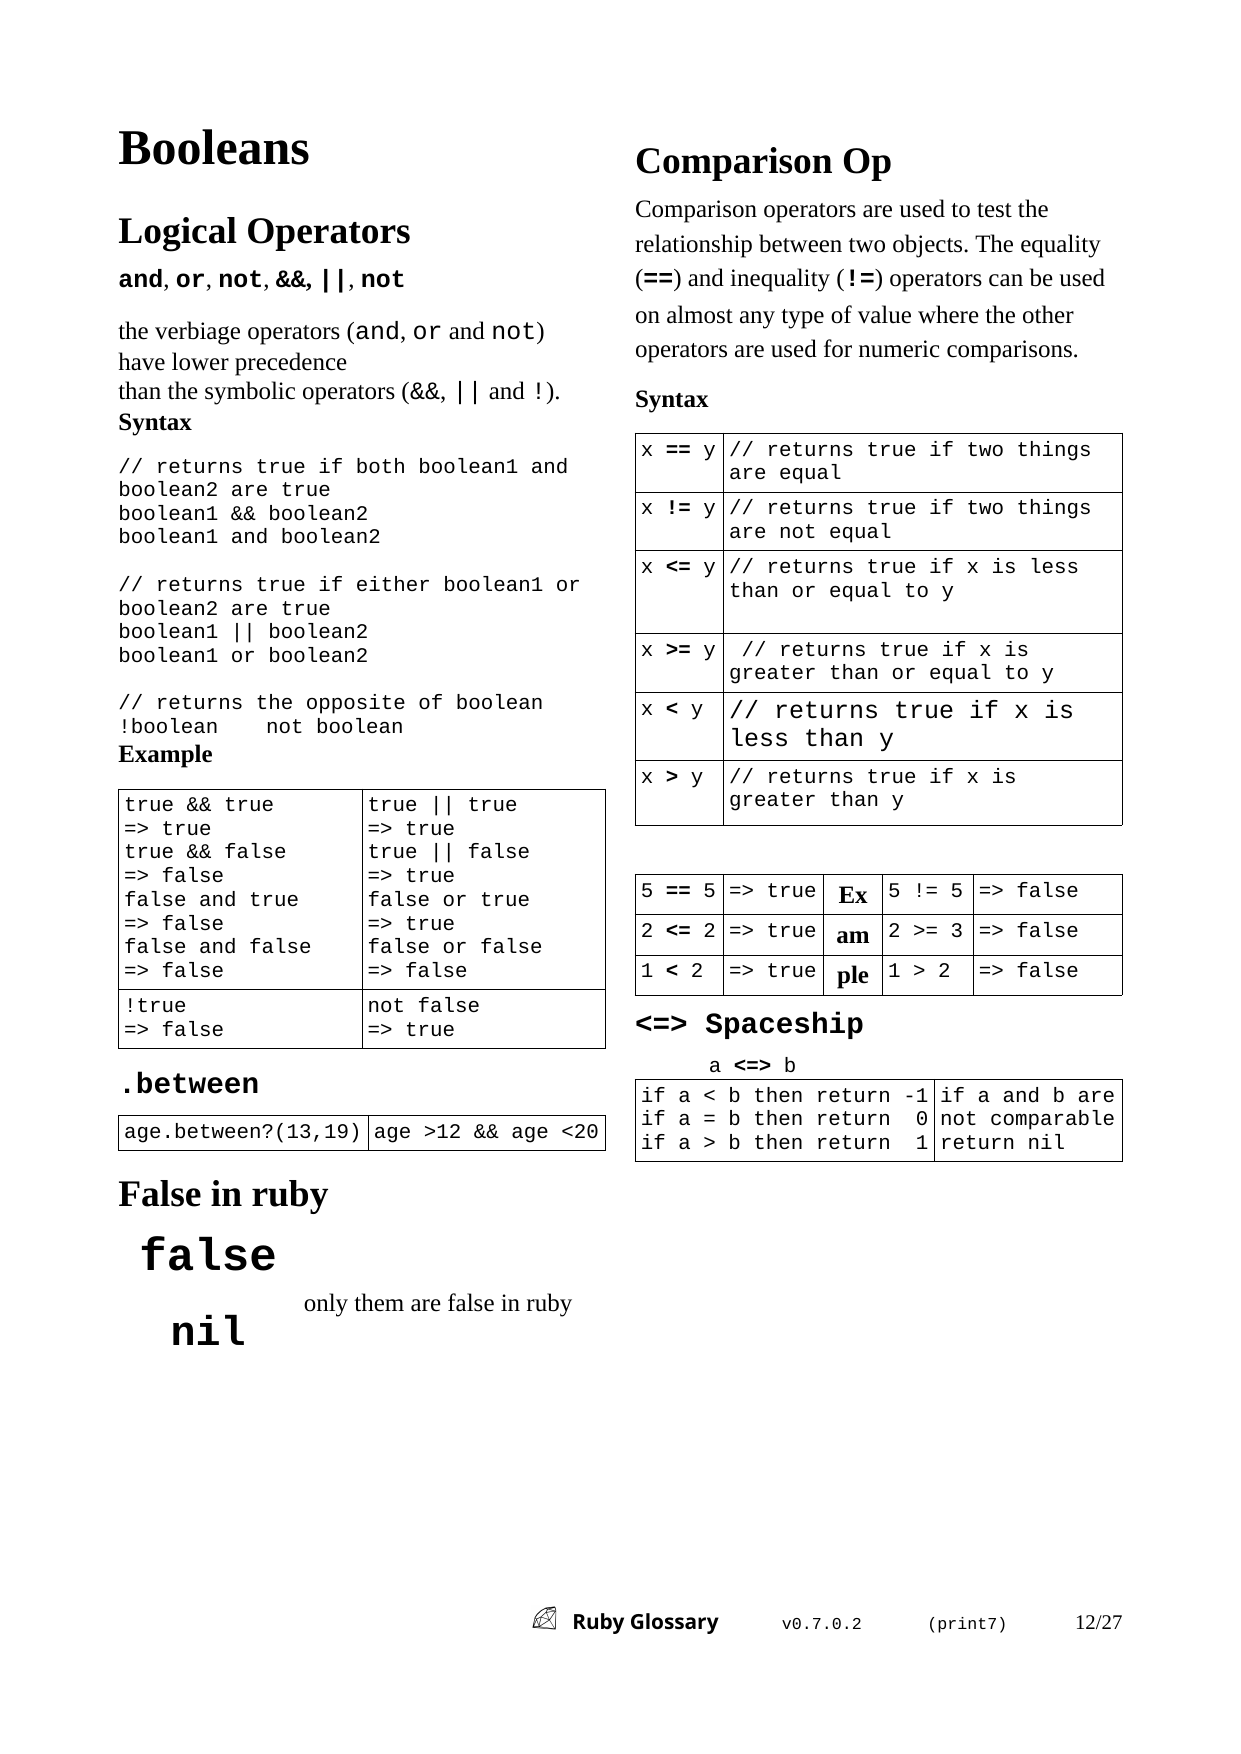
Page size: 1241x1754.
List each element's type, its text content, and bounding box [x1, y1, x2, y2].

table_header age >12 && age <20 [369, 1116, 605, 1150]
text // returns true if either boolean1 or boolean2 are true [118, 574, 605, 621]
table_header false [118, 1227, 298, 1304]
table_cell x >= y [636, 634, 723, 692]
table_cell 1 < 2 [636, 956, 723, 995]
table_header if a and b are not comparable return nil [935, 1080, 1122, 1161]
text boolean1 or boolean2 [118, 645, 605, 668]
table_cell 2 >= 3 [883, 915, 973, 954]
text Syntax [118, 407, 605, 435]
subtitle Comparison Op [635, 139, 1122, 182]
text Comparison operators are used to test the relationship between two objects. The equality (==) and inequality (!=) operators can be used on almost any type of value where the other operators are used for numeric comparisons. [635, 194, 1122, 363]
subtitle Logical Operators [118, 209, 605, 252]
table_cell // returns true if x is less than or equal to y [724, 551, 1122, 633]
table_header => true [724, 875, 823, 914]
text boolean1 and boolean2 [118, 527, 605, 550]
text the verbiage operators (and, or and not) [118, 316, 605, 347]
table_header if a < b then return -1 if a = b then return 0 if a > b then return 1 [636, 1080, 934, 1161]
table_header 5 != 5 [883, 875, 973, 914]
table_cell am [824, 915, 882, 954]
table_cell ple [824, 956, 882, 995]
text Syntax [635, 384, 1122, 412]
subtitle Booleans [118, 118, 605, 176]
subtitle .between [118, 1069, 605, 1102]
text // returns true if both boolean1 and boolean2 are true [118, 456, 605, 503]
table_cell 2 <= 2 [636, 915, 723, 954]
table_header x == y [636, 434, 723, 492]
table_cell // returns true if x is greater than y [724, 761, 1122, 825]
table_cell not false => true [363, 990, 605, 1048]
text boolean1 && boolean2 [118, 503, 605, 527]
picture [530, 1605, 557, 1630]
text boolean1 || boolean2 [118, 621, 605, 645]
table_cell => false [974, 956, 1122, 995]
table_cell => true [724, 915, 823, 954]
table_header Ex [824, 875, 882, 914]
text // returns the opposite of boolean [118, 692, 605, 716]
table_cell x != y [636, 493, 723, 550]
table_cell !true => false [119, 990, 362, 1048]
text have lower precedence [118, 347, 605, 376]
table_cell // returns true if x is less than y [724, 693, 1122, 760]
text and, or, not, &&, ||, not [118, 264, 605, 295]
table_cell => true [724, 956, 823, 995]
subtitle <=> Spaceship [635, 1009, 1122, 1043]
table_cell => false [974, 915, 1122, 954]
table_cell x <= y [636, 551, 723, 633]
table_header 5 == 5 [636, 875, 723, 914]
table_header age.between?(13,19) [119, 1116, 368, 1150]
table_cell nil [118, 1305, 298, 1378]
table_header // returns true if two things are equal [724, 434, 1122, 492]
text !boolean not boolean [118, 716, 605, 739]
table_cell // returns true if x is greater than or equal to y [724, 634, 1122, 692]
subtitle False in ruby [118, 1171, 605, 1214]
table_header => false [974, 875, 1122, 914]
table_cell 1 > 2 [883, 956, 973, 995]
table_cell x < y [636, 693, 723, 760]
table_header only them are false in ruby [298, 1227, 605, 1378]
table_header true && true => true true && false => false false and true => false false and false => false [119, 790, 362, 989]
table_header true || true => true true || false => true false or true => true false or false => false [363, 790, 605, 989]
table_cell // returns true if two things are not equal [724, 493, 1122, 550]
text a <=> b [635, 1055, 1122, 1079]
text Example [118, 739, 605, 768]
text than the symbolic operators (&&, || and !). [118, 376, 605, 407]
table_cell x > y [636, 761, 723, 825]
